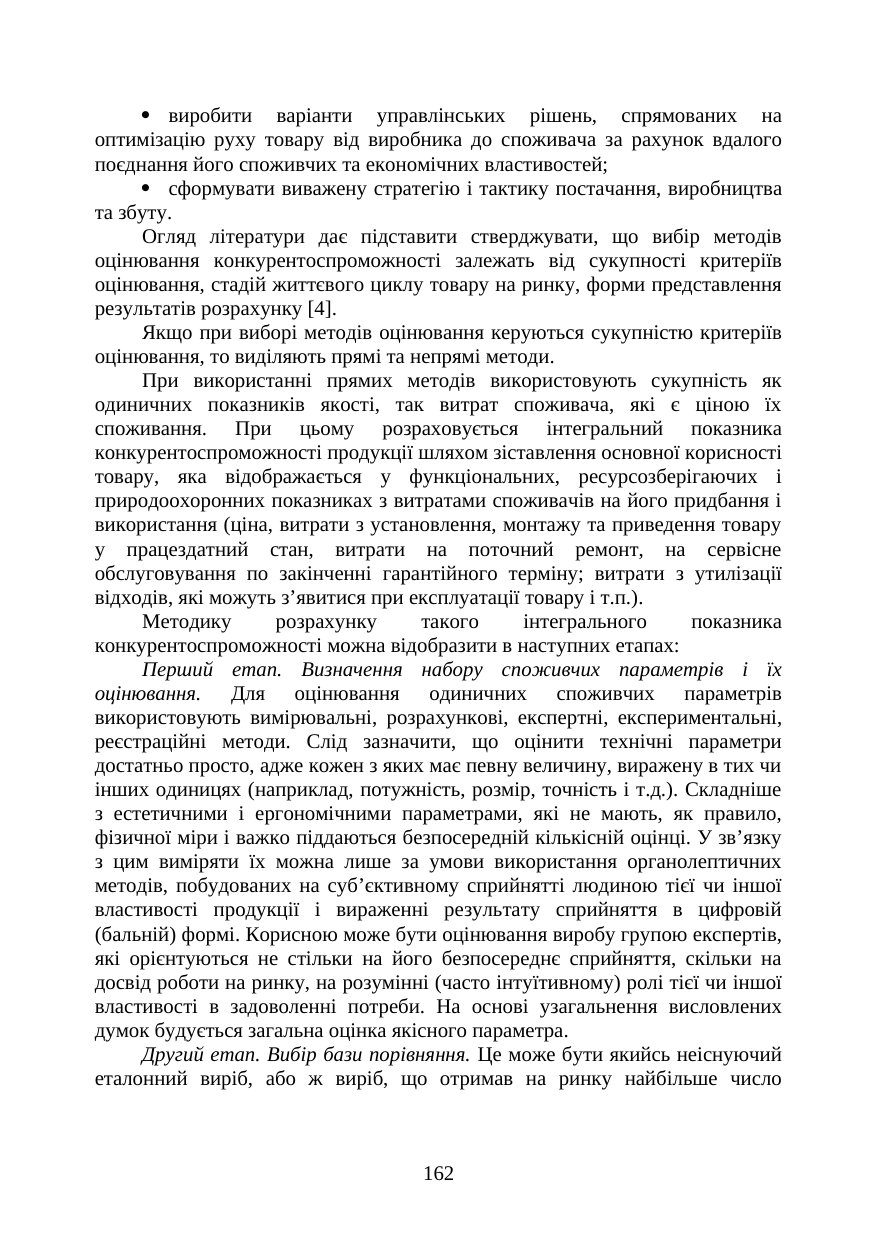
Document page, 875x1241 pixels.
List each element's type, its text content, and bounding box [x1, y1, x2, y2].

text Другий етап. Вибір бази порівняння. Це може бути якийсь неіснуючий еталонний виріб, або ж виріб, що отримав на ринку найбільше число [94, 1042, 782, 1090]
text Огляд літератури дає підставити стверджувати, що вибір методів оцінювання конкурентоспроможності залежать від сукупності критеріїв оцінювання, стадій життєвого циклу товару на ринку, форми представлення результатів розрахунку [4]. [94, 224, 782, 320]
text Методику розрахунку такого інтегрального показника конкурентоспроможності можна відобразити в наступних етапах: [94, 609, 782, 657]
text При використанні прямих методів використовують сукупність як одиничних показників якості, так витрат споживача, які є ціною їх споживання. При цьому розраховується інтегральний показника конкурентоспроможності продукції шляхом зіставлення основної корисності товару, яка відображається у функціональних, ресурсозберігаючих і природоохоронних показниках з витратами споживачів на його придбання і використання (ціна, витрати з установлення, монтажу та приведення товару у працездатний стан, витрати на поточний ремонт, на сервісне обслуговування по закінченні гарантійного терміну; витрати з утилізації відходів, які можуть з’явитися при експлуатації товару і т.п.). [94, 368, 782, 609]
text Перший етап. Визначення набору споживчих параметрів і їх оцінювання. Для оцінювання одиничних споживчих параметрів використовують вимірювальні, розрахункові, експертні, експериментальні, реєстраційні методи. Слід зазначити, що оцінити технічні параметри достатньо просто, адже кожен з яких має певну величину, виражену в тих чи інших одиницях (наприклад, потужність, розмір, точність і т.д.). Складніше з естетичними і ергономічними параметрами, які не мають, як правило, фізичної міри і важко піддаються безпосередній кількісній оцінці. У зв’язку з цим виміряти їх можна лише за умови використання органолептичних методів, побудованих на суб’єктивному сприйнятті людиною тієї чи іншої властивості продукції і вираженні результату сприйняття в цифровій (бальній) формі. Корисною може бути оцінювання виробу групою експертів, які орієнтуються не стільки на його безпосереднє сприйняття, скільки на досвід роботи на ринку, на розумінні (часто інтуїтивному) ролі тієї чи іншої властивості в задоволенні потреби. На основі узагальнення висловлених думок будується загальна оцінка якісного параметра. [94, 657, 782, 1042]
text Якщо при виборі методів оцінювання керуються сукупністю критеріїв оцінювання, то виділяють прямі та непрямі методи. [94, 320, 782, 368]
list виробити варіанти управлінських рішень, спрямованих на оптимізацію руху товару від виробника до споживача за рахунок вдалого поєднання його споживчих та економічних властивостей; [94, 103, 782, 176]
list сформувати виважену стратегію і тактику постачання, виробництва та збуту. [94, 176, 782, 224]
